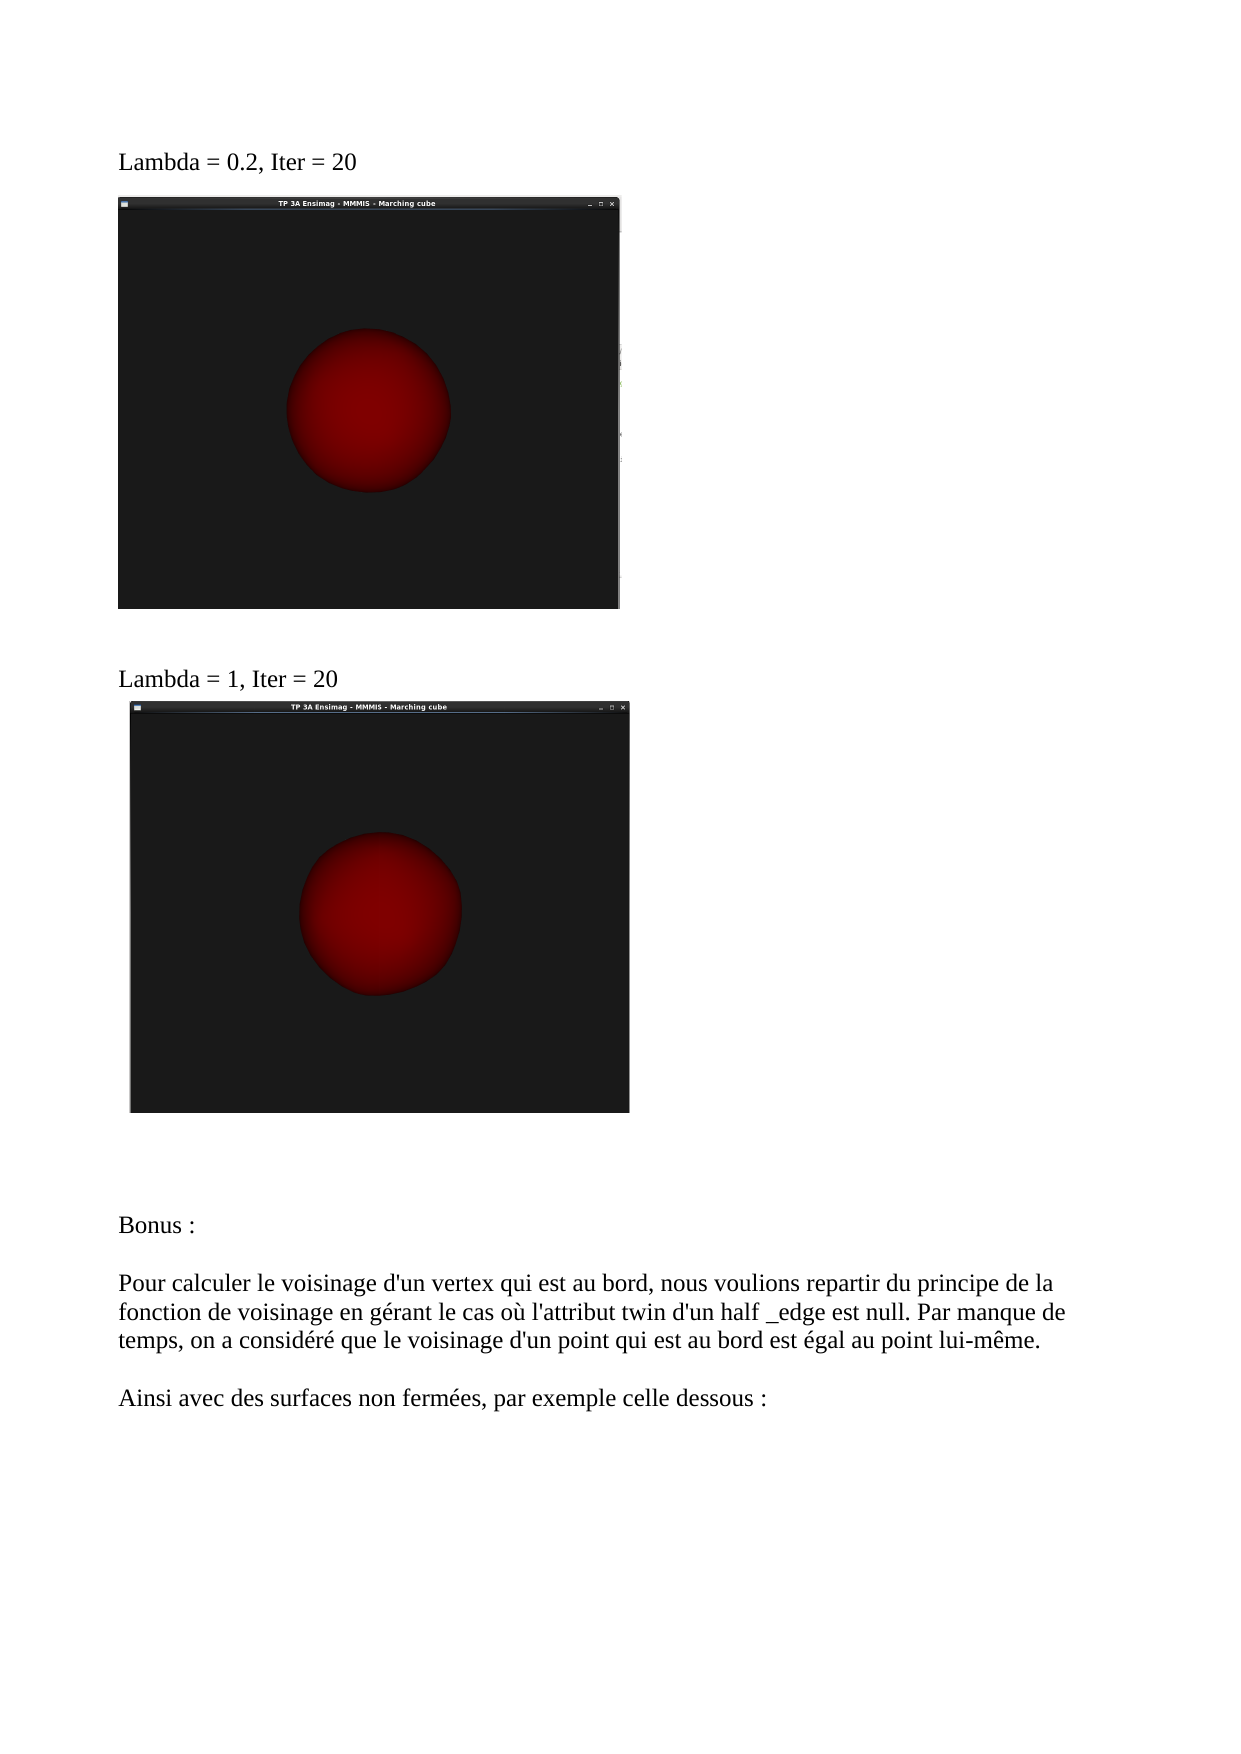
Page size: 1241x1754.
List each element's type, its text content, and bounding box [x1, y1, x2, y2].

text Lambda = 1, Iter = 20 [118, 664, 1122, 693]
picture [129, 701, 630, 1113]
text Bonus : [118, 1211, 1122, 1239]
text Pour calculer le voisinage d'un vertex qui est au bord, nous voulions repartir du principe de la fonction de voisinage en gérant le cas où l'attribut twin d'un half _edge est null. Par manque de temps, on a considéré que le voisinage d'un point qui est au bord est égal au point lui-même. [118, 1268, 1122, 1354]
picture [118, 195, 622, 609]
text Lambda = 0.2, Iter = 20 [118, 147, 1122, 176]
text Ainsi avec des surfaces non fermées, par exemple celle dessous : [118, 1383, 1122, 1412]
